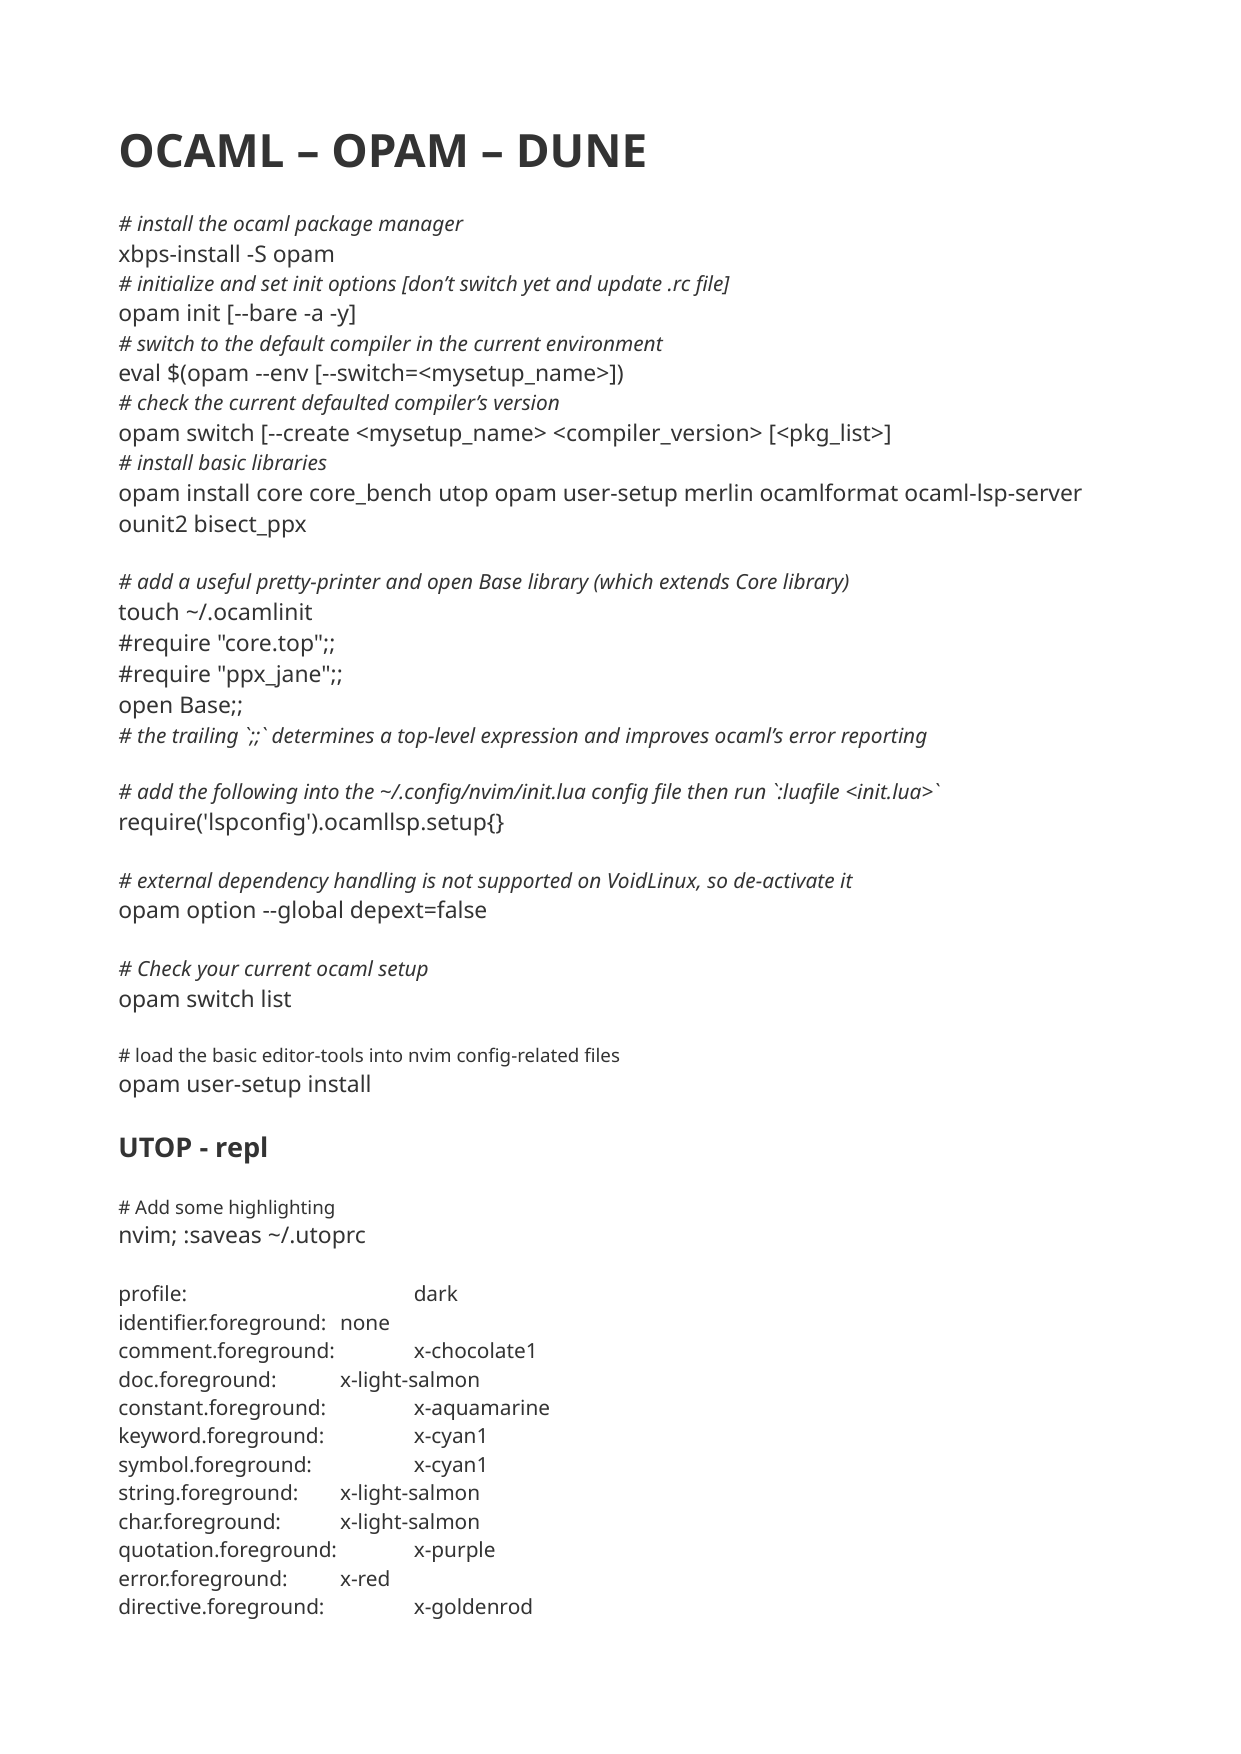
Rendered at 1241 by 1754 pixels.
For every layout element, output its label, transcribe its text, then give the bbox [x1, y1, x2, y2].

text # Add some highlighting [118, 1194, 1122, 1219]
text # the trailing `;;` determines a top-level expression and improves ocaml’s error reporting [118, 721, 1122, 749]
text identifier.foreground: none [118, 1308, 1122, 1336]
text # load the basic editor-tools into nvim config-related files [118, 1043, 1122, 1068]
text doc.foreground: x-light-salmon [118, 1365, 1122, 1393]
text #require "core.top";; [118, 627, 1122, 658]
text opam switch [--create <mysetup_name> <compiler_version> [<pkg_list>] [118, 417, 1122, 448]
text error.foreground: x-red [118, 1564, 1122, 1592]
text opam init [--bare -a -y] [118, 297, 1122, 329]
text UTOP - repl [118, 1128, 1122, 1165]
text xbps-install -S opam [118, 238, 1122, 269]
text profile: dark [118, 1279, 1122, 1308]
text # install basic libraries [118, 448, 1122, 476]
text constant.foreground: x-aquamarine [118, 1393, 1122, 1422]
text # install the ocaml package manager [118, 209, 1122, 238]
text eval $(opam --env [--switch=<mysetup_name>]) [118, 357, 1122, 388]
text opam install core core_bench utop opam user-setup merlin ocamlformat ocaml-lsp-server ounit2 bisect_ppx [118, 476, 1122, 539]
text # check the current defaulted compiler’s version [118, 388, 1122, 417]
text comment.foreground: x-chocolate1 [118, 1336, 1122, 1365]
text opam switch list [118, 983, 1122, 1014]
text #require "ppx_jane";; [118, 658, 1122, 689]
text # initialize and set init options [don’t switch yet and update .rc file] [118, 269, 1122, 297]
text opam user-setup install [118, 1068, 1122, 1099]
text keyword.foreground: x-cyan1 [118, 1422, 1122, 1450]
text # add the following into the ~/.config/nvim/init.lua config file then run `:luafile <init.lua>` [118, 777, 1122, 806]
text # external dependency handling is not supported on VoidLinux, so de-activate it [118, 866, 1122, 894]
text # add a useful pretty-printer and open Base library (which extends Core library) [118, 567, 1122, 596]
text OCAML – OPAM – DUNE [118, 118, 1122, 181]
text quotation.foreground: x-purple [118, 1535, 1122, 1564]
text opam option --global depext=false [118, 894, 1122, 926]
text # Check your current ocaml setup [118, 954, 1122, 983]
text touch ~/.ocamlinit [118, 596, 1122, 627]
text char.foreground: x-light-salmon [118, 1507, 1122, 1535]
text symbol.foreground: x-cyan1 [118, 1450, 1122, 1478]
text require('lspconfig').ocamllsp.setup{} [118, 806, 1122, 837]
text # switch to the default compiler in the current environment [118, 329, 1122, 357]
text nvim; :saveas ~/.utoprc [118, 1219, 1122, 1251]
text directive.foreground: x-goldenrod [118, 1592, 1122, 1621]
text string.foreground: x-light-salmon [118, 1478, 1122, 1507]
text open Base;; [118, 689, 1122, 721]
